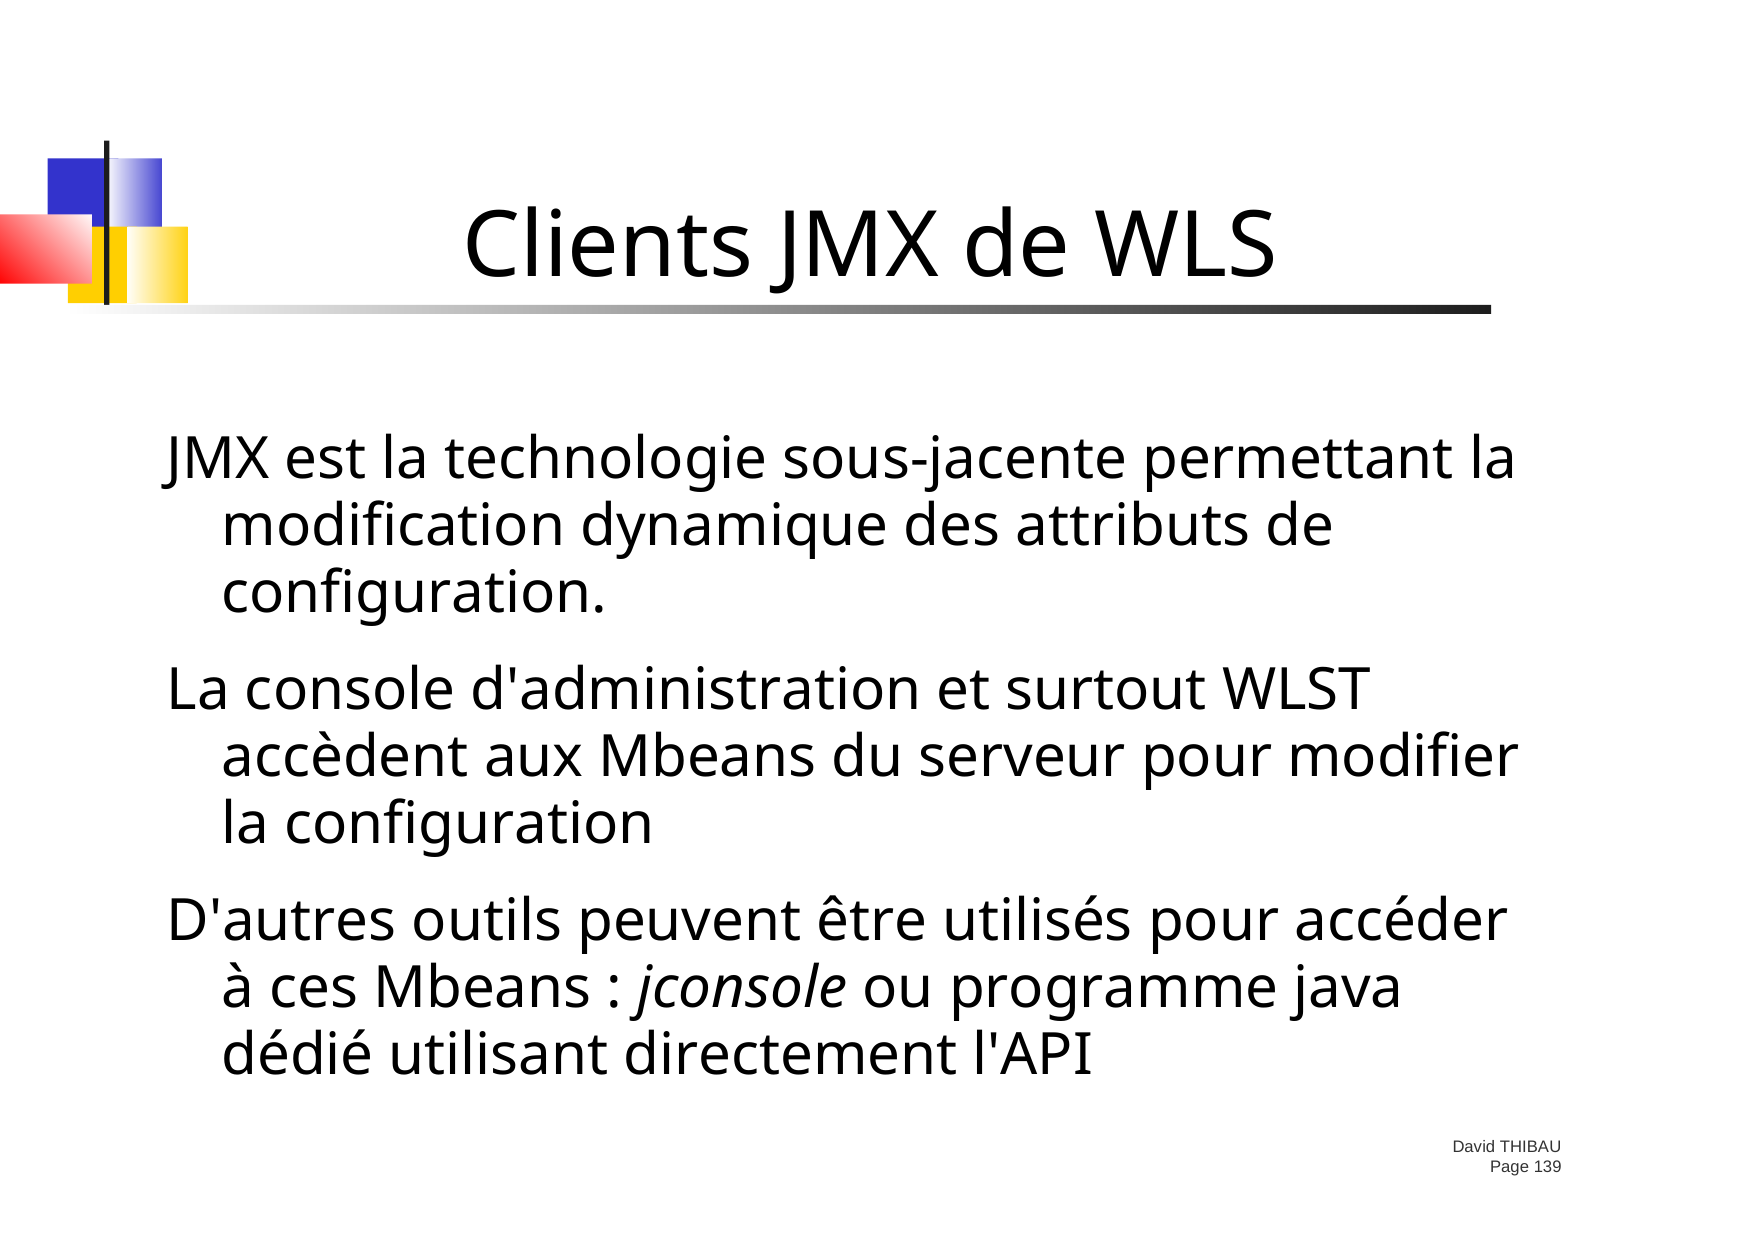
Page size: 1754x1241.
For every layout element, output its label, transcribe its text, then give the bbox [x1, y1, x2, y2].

list JMX est la technologie sous-jacente permettant la modification dynamique des attributs de configuration. La console d'administration et surtout WLST accèdent aux Mbeans du serveur pour modifier la configuration D'autres outils peuvent être utilisés pour accéder à ces Mbeans : jconsole ou programme java dédié utilisant directement l'API [165, 425, 1549, 1159]
title Clients JMX de WLS [179, 147, 1563, 344]
